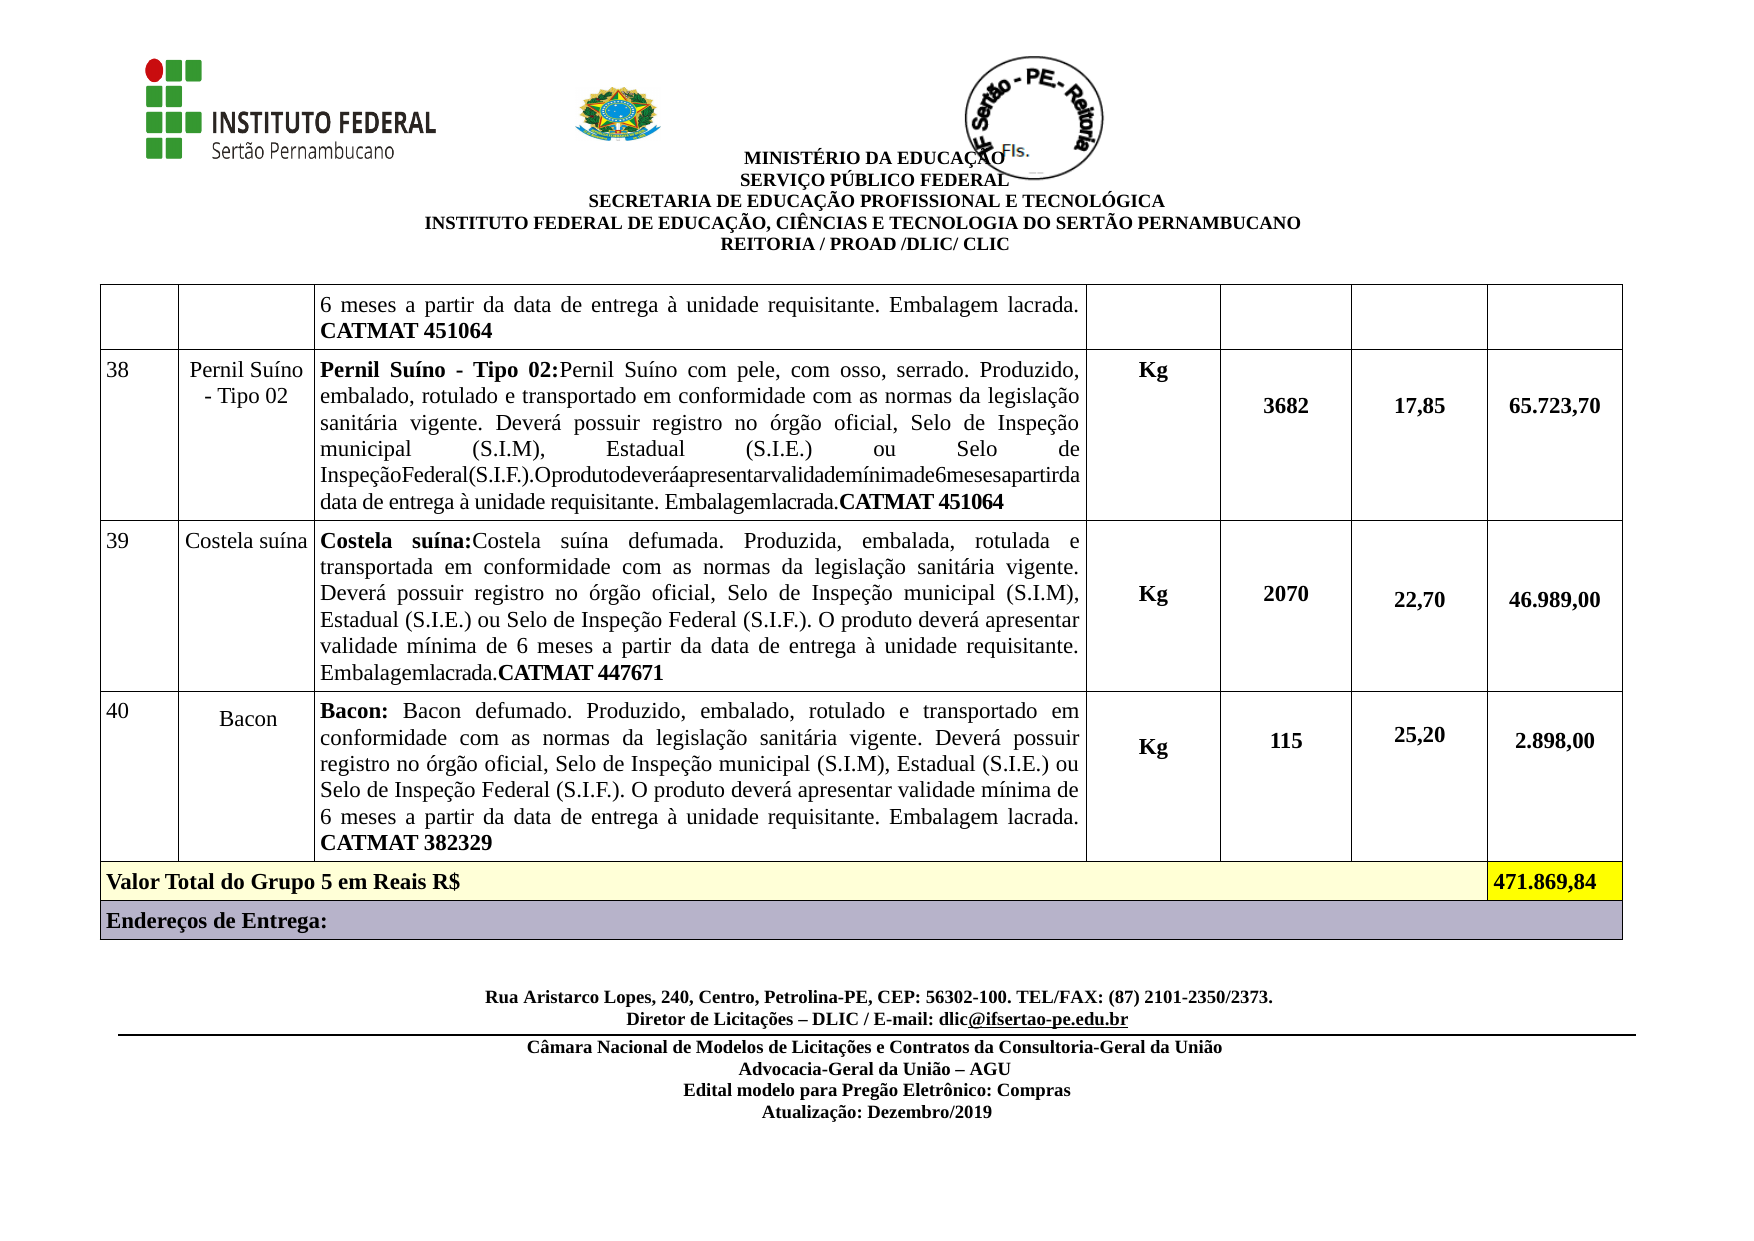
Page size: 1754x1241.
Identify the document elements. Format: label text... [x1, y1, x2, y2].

table_cell [179, 285, 314, 349]
table_cell Kg [1087, 692, 1220, 861]
table_cell [101, 285, 178, 349]
table_cell 46.989,00 [1488, 521, 1622, 691]
picture [575, 87, 661, 141]
table_cell 2070 [1221, 521, 1351, 691]
table_cell 22,70 [1352, 521, 1487, 691]
table_cell Costela suína:Costela suína defumada. Produzida, embalada, rotulada e transportada em conformidade com as normas da legislação sanitária vigente. Deverá possuir registro no órgão oficial, Selo de Inspeção municipal (S.I.M), Estadual (S.I.E.) ou Selo de Inspeção Federal (S.I.F.). O produto deverá apresentar validade mínima de 6 meses a partir da data de entrega à unidade requisitante. Embalagemlacrada.CATMAT 447671 [315, 521, 1086, 691]
table_cell 25,20 [1352, 692, 1487, 861]
table_cell Bacon [179, 692, 314, 861]
table_cell 6 meses a partir da data de entrega à unidade requisitante. Embalagem lacrada. CATMAT 451064 [315, 285, 1086, 349]
table_cell 50 [1221, 285, 1351, 349]
table_cell 17,85 [1352, 350, 1487, 520]
table_cell Kg [1087, 350, 1220, 520]
table_cell Kg [1087, 521, 1220, 691]
table_cell [1488, 285, 1622, 349]
picture [145, 58, 435, 159]
table_cell 39 [101, 521, 178, 691]
table_cell 40 [101, 692, 178, 861]
table_cell 3682 [1221, 350, 1351, 520]
table_cell Endereços de Entrega: [101, 901, 1622, 939]
table_cell [1087, 285, 1220, 349]
table_cell Valor Total do Grupo 5 em Reais R$ [101, 862, 1487, 900]
table_cell Pernil Suíno - Tipo 02:Pernil Suíno com pele, com osso, serrado. Produzido, embalado, rotulado e transportado em conformidade com as normas da legislação sanitária vigente. Deverá possuir registro no órgão oficial, Selo de Inspeção municipal (S.I.M), Estadual (S.I.E.) ou Selo de InspeçãoFederal(S.I.F.).Oprodutodeveráapresentarvalidademínimade6mesesapartirda data de entrega à unidade requisitante. Embalagemlacrada.CATMAT 451064 [315, 350, 1086, 520]
table_cell 471.869,84 [1488, 862, 1622, 900]
table_cell 115 [1221, 692, 1351, 861]
table_cell 38 [101, 350, 178, 520]
table_cell Costela suína [179, 521, 314, 691]
table_cell 65.723,70 [1488, 350, 1622, 520]
picture [957, 45, 1111, 186]
table_cell Pernil Suíno - Tipo 02 [179, 350, 314, 520]
table_cell [1352, 285, 1487, 349]
table_cell Bacon: Bacon defumado. Produzido, embalado, rotulado e transportado em conformidade com as normas da legislação sanitária vigente. Deverá possuir registro no órgão oficial, Selo de Inspeção municipal (S.I.M), Estadual (S.I.E.) ou Selo de Inspeção Federal (S.I.F.). O produto deverá apresentar validade mínima de 6 meses a partir da data de entrega à unidade requisitante. Embalagem lacrada. CATMAT 382329 [315, 692, 1086, 861]
table_cell 2.898,00 [1488, 692, 1622, 861]
